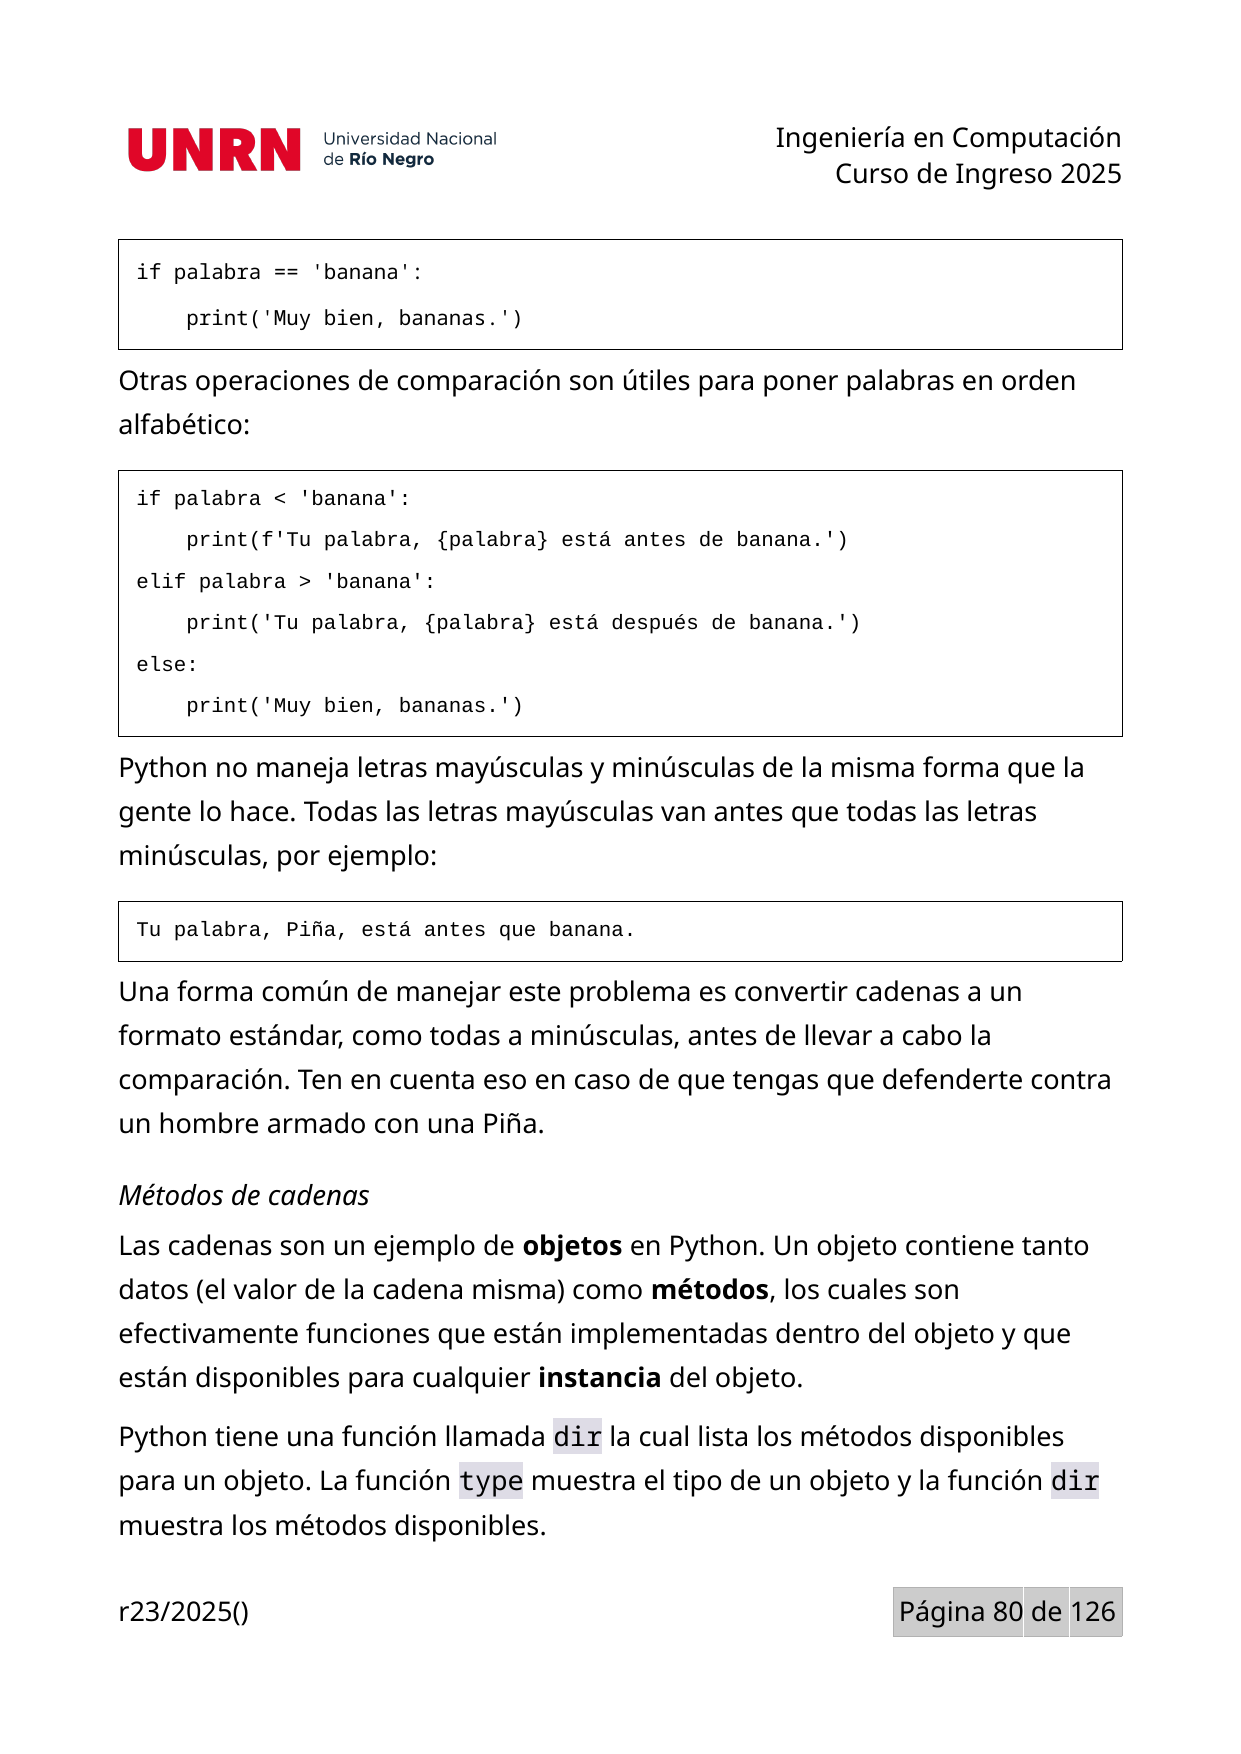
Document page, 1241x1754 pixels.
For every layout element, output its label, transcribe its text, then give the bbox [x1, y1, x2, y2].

picture [118, 118, 505, 180]
text Python tiene una función llamada dir la cual lista los métodos disponibles para un objeto. La función type muestra el tipo de un objeto y la función dir muestra los métodos disponibles. [118, 1418, 1122, 1543]
text Otras operaciones de comparación son útiles para poner palabras en orden alfabético: [118, 361, 1122, 442]
text if palabra < 'banana': [119, 471, 1122, 512]
text Una forma común de manejar este problema es convertir cadenas a un formato estándar, como todas a minúsculas, antes de llevar a cabo la comparación. Ten en cuenta eso en caso de que tengas que defenderte contra un hombre armado con una Piña. [118, 972, 1122, 1142]
subtitle Métodos de cadenas [118, 1176, 1122, 1214]
text Las cadenas son un ejemplo de objetos en Python. Un objeto contiene tanto datos (el valor de la cadena misma) como métodos, los cuales son efectivamente funciones que están implementadas dentro del objeto y que están disponibles para cualquier instancia del objeto. [118, 1226, 1122, 1396]
text else: [119, 636, 1122, 677]
text if palabra == 'banana': [119, 240, 1122, 285]
text print('Muy bien, bananas.') [119, 677, 1122, 736]
text Tu palabra, Piña, está antes que banana. [119, 902, 1122, 961]
text print('Muy bien, bananas.') [119, 285, 1122, 349]
text print('Tu palabra, {palabra} está después de banana.') [119, 594, 1122, 636]
text elif palabra > 'banana': [119, 553, 1122, 594]
text print(f'Tu palabra, {palabra} está antes de banana.') [119, 512, 1122, 553]
text Python no maneja letras mayúsculas y minúsculas de la misma forma que la gente lo hace. Todas las letras mayúsculas van antes que todas las letras minúsculas, por ejemplo: [118, 748, 1122, 874]
